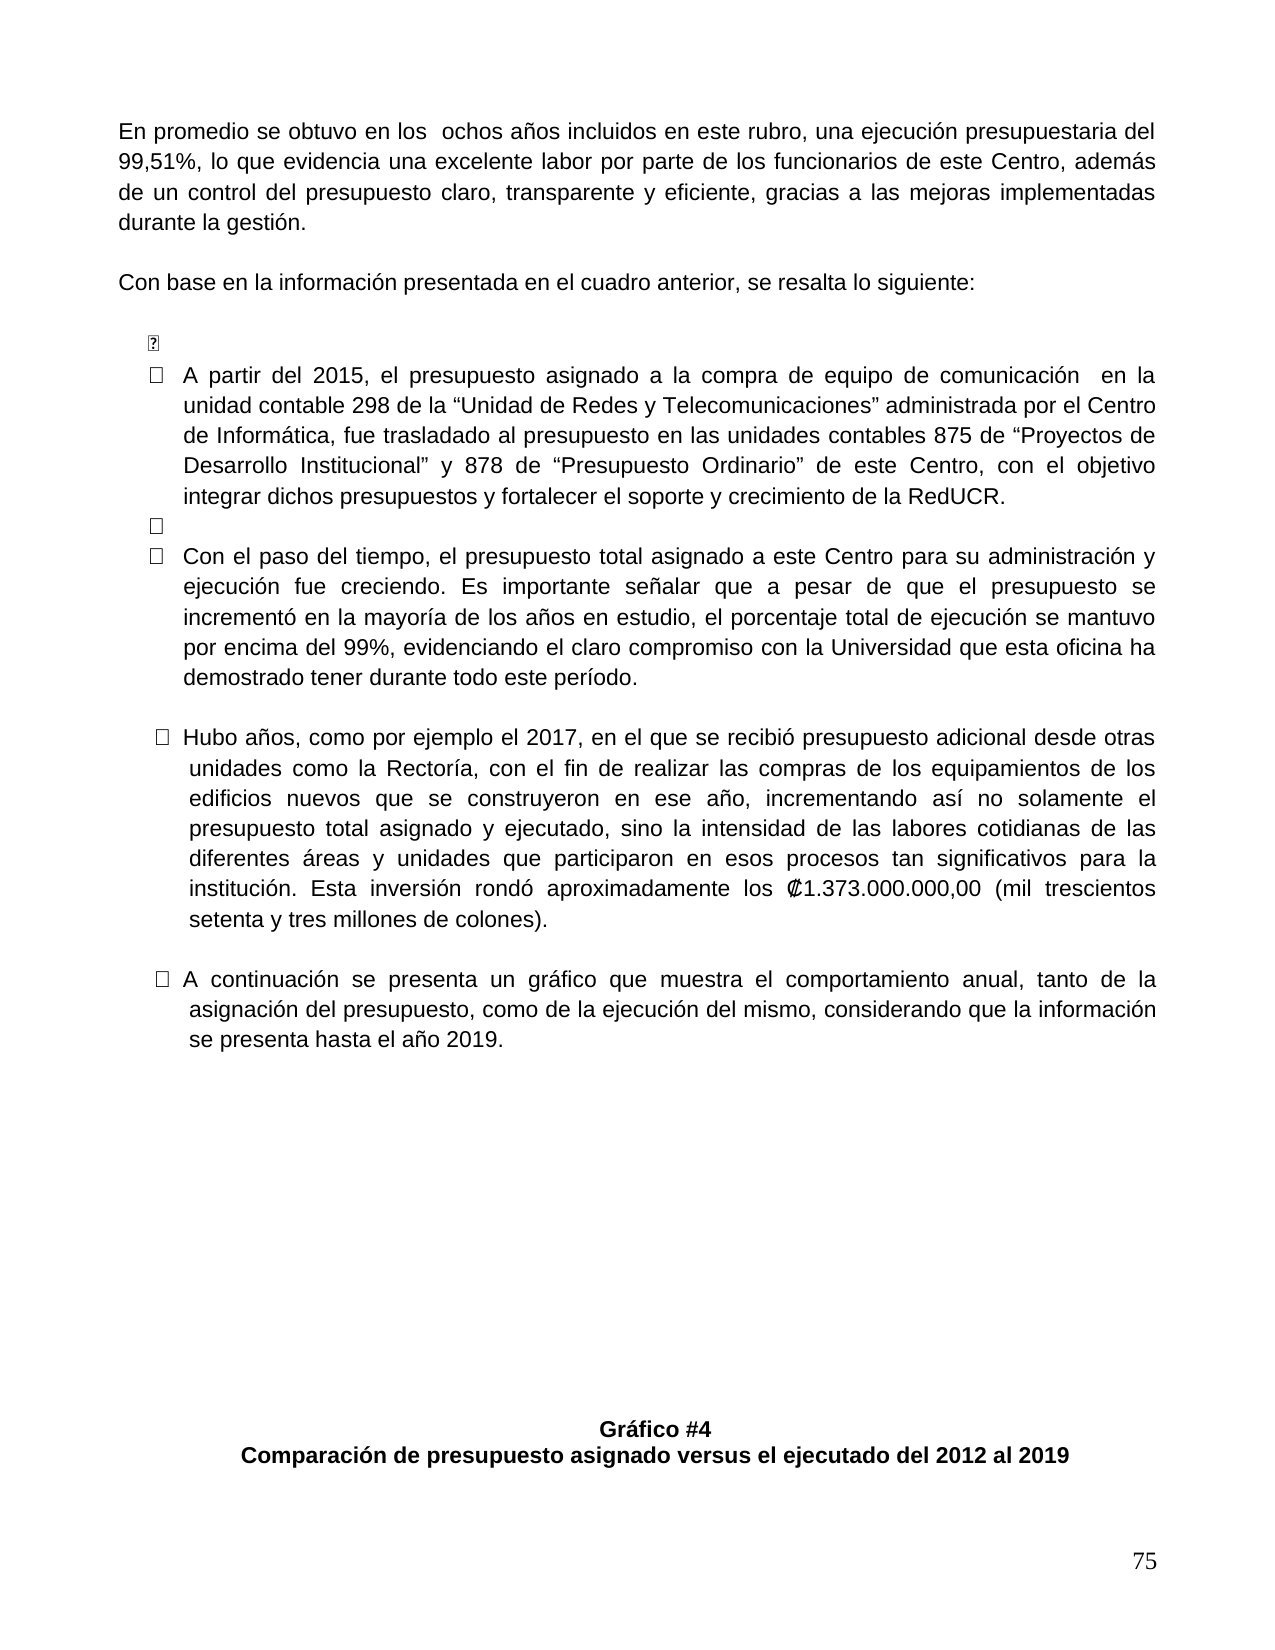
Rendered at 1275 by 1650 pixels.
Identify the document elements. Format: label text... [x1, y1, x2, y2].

list A continuación se presenta un gráfico que muestra el comportamiento anual, tanto de la asignación del presupuesto, como de la ejecución del mismo, considerando que la información se presenta hasta el año 2019. [153, 966, 1157, 1053]
text Comparación de presupuesto asignado versus el ejecutado del 2012 al 2019 [153, 1442, 1157, 1469]
text En promedio se obtuvo en los ochos años incluidos en este rubro, una ejecución presupuestaria del 99,51%, lo que evidencia una excelente labor por parte de los funcionarios de este Centro, además de un control del presupuesto claro, transparente y eficiente, gracias a las mejoras implementadas durante la gestión. [118, 118, 1157, 235]
list Hubo años, como por ejemplo el 2017, en el que se recibió presupuesto adicional desde otras unidades como la Rectoría, con el fin de realizar las compras de los equipamientos de los edificios nuevos que se construyeron en ese año, incrementando así no solamente el presupuesto total asignado y ejecutado, sino la intensidad de las labores cotidianas de las diferentes áreas y unidades que participaron en esos procesos tan significativos para la institución. Esta inversión rondó aproximadamente los ₡1.373.000.000,00 (mil trescientos setenta y tres millones de colones). [153, 724, 1157, 932]
text Gráfico #4 [153, 1416, 1157, 1442]
text Con base en la información presentada en el cuadro anterior, se resalta lo siguiente: [118, 269, 1157, 296]
list Con el paso del tiempo, el presupuesto total asignado a este Centro para su administración y ejecución fue creciendo. Es importante señalar que a pesar de que el presupuesto se incrementó en la mayoría de los años en estudio, el porcentaje total de ejecución se mantuvo por encima del 99%, evidenciando el claro compromiso con la Universidad que esta oficina ha demostrado tener durante todo este período. [148, 543, 1157, 690]
list A partir del 2015, el presupuesto asignado a la compra de equipo de comunicación en la unidad contable 298 de la “Unidad de Redes y Telecomunicaciones” administrada por el Centro de Informática, fue trasladado al presupuesto en las unidades contables 875 de “Proyectos de Desarrollo Institucional” y 878 de “Presupuesto Ordinario” de este Centro, con el objetivo integrar dichos presupuestos y fortalecer el soporte y crecimiento de la RedUCR. [148, 362, 1157, 509]
